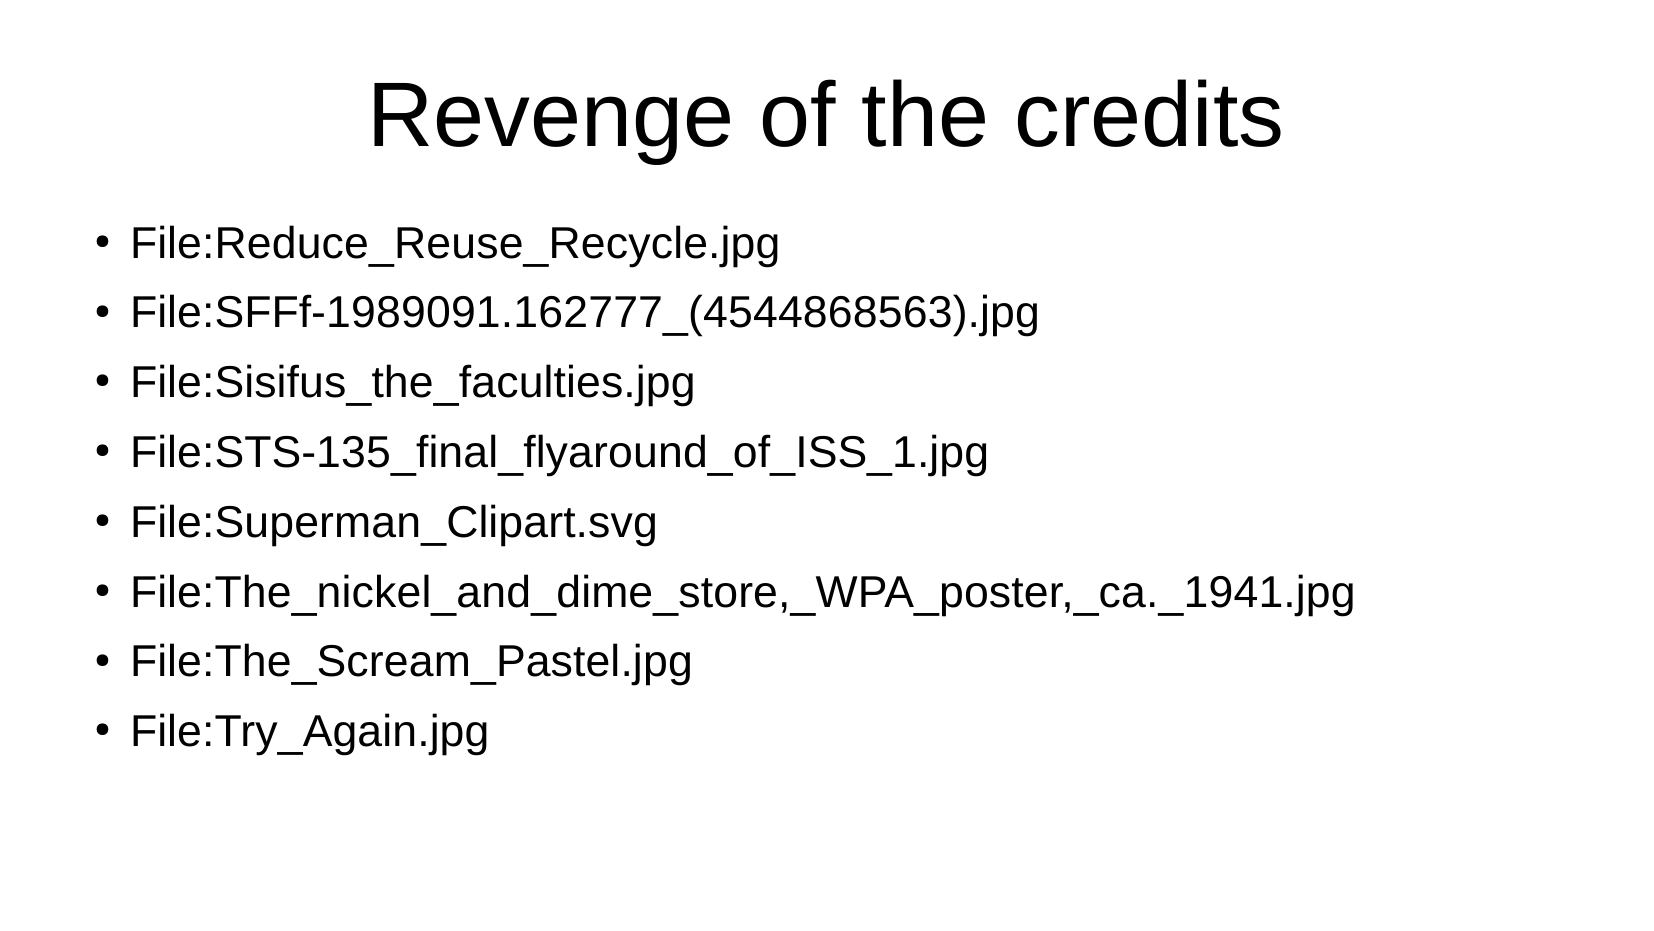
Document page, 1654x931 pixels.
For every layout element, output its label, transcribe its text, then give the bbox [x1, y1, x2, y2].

list File:Reduce_Reuse_Recycle.jpg File:SFFf-1989091.162777_(4544868563).jpg File:Sisifus_the_faculties.jpg File:STS-135_final_flyaround_of_ISS_1.jpg File:Superman_Clipart.svg File:The_nickel_and_dime_store,_WPA_poster,_ca._1941.jpg File:The_Scream_Pastel.jpg File:Try_Again.jpg [82, 217, 1571, 758]
title Revenge of the credits [82, 37, 1571, 193]
